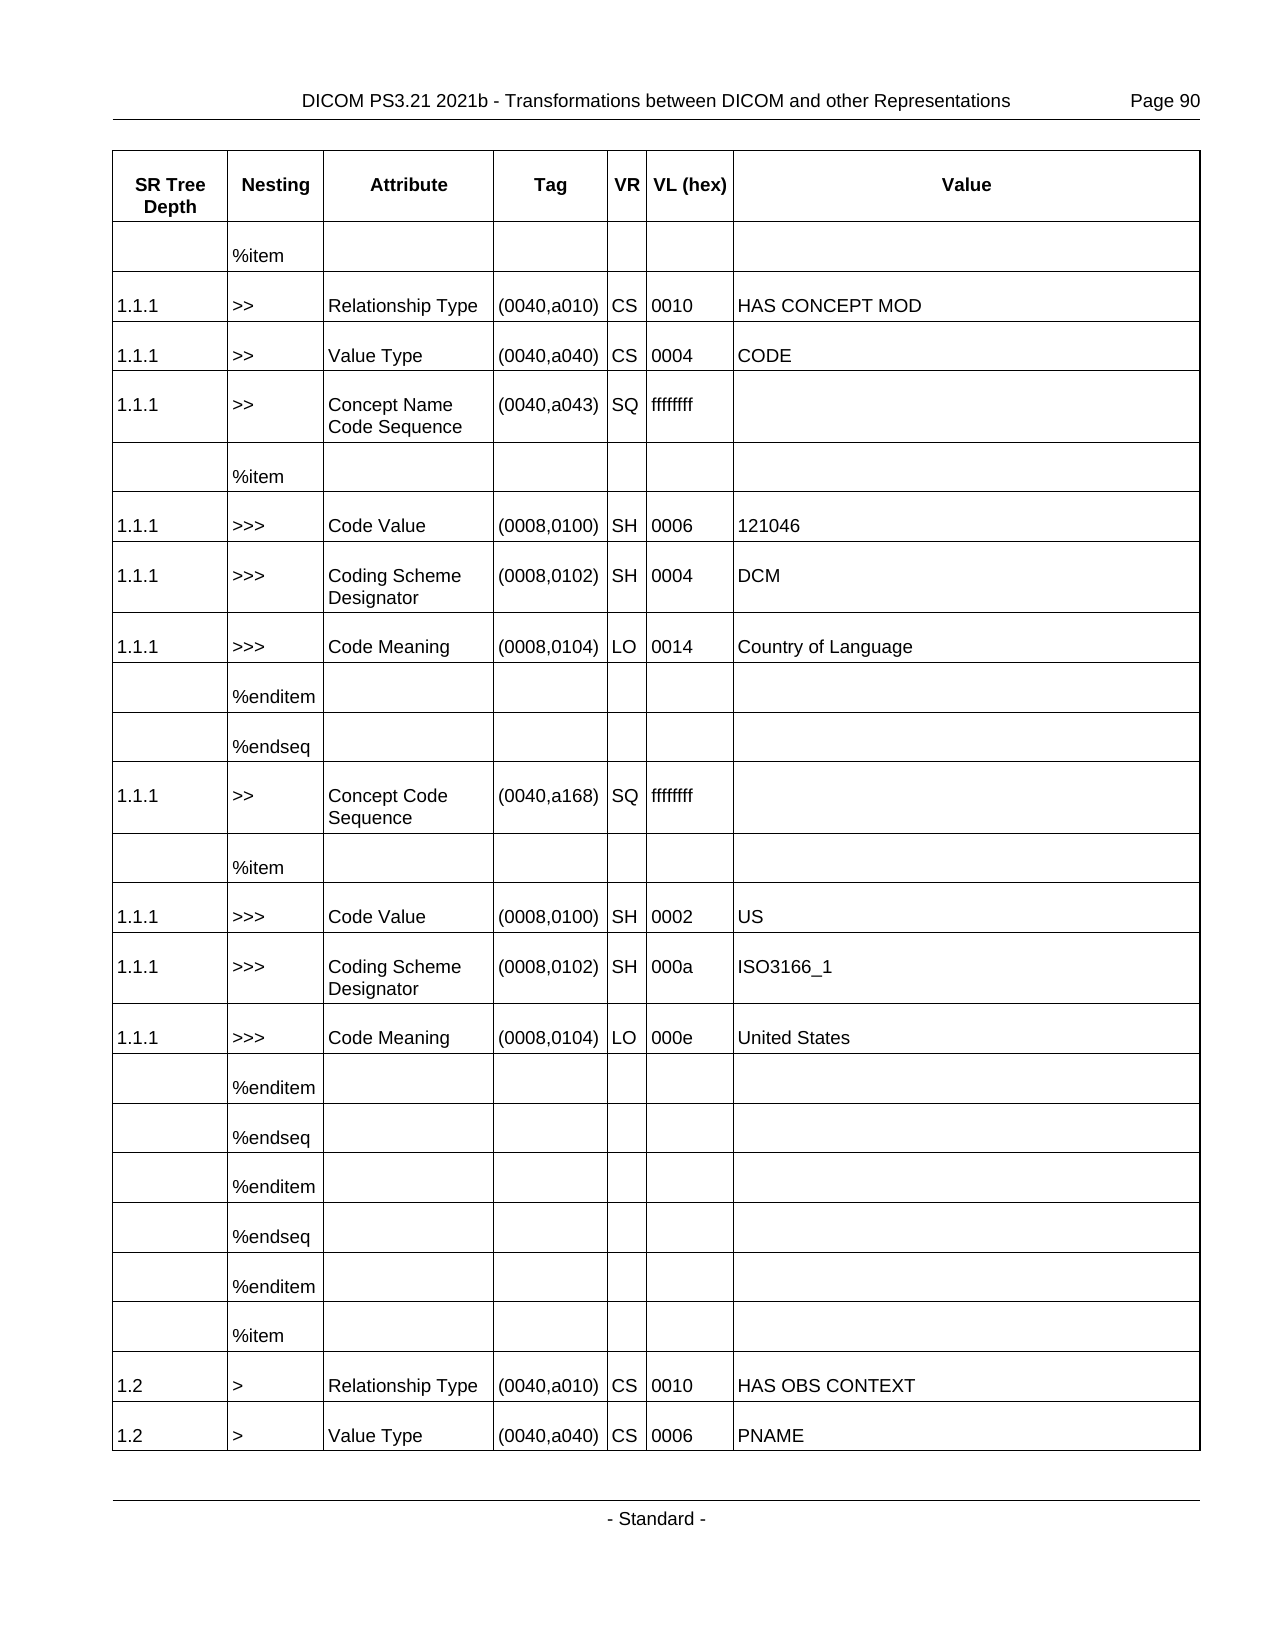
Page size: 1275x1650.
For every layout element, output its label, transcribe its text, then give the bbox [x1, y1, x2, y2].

table_cell (0040,a043) [494, 371, 607, 442]
table_cell (0040,a010) [494, 1352, 607, 1401]
table_cell [494, 834, 607, 882]
table_cell 0004 [647, 322, 733, 370]
table_cell SQ [608, 371, 646, 442]
table_cell [494, 663, 607, 712]
table_cell %endseq [228, 1104, 323, 1152]
table_cell LO [608, 1004, 646, 1053]
table_cell Coding Scheme Designator [324, 542, 493, 612]
table_header VR [608, 151, 646, 221]
table_cell [647, 1104, 733, 1152]
table_header Nesting [228, 151, 323, 221]
table_cell [113, 1104, 227, 1152]
table_cell Relationship Type [324, 272, 493, 321]
table_cell [113, 1203, 227, 1252]
table_cell DCM [734, 542, 1199, 612]
table_cell ffffffff [647, 371, 733, 442]
table_cell 1.2 [113, 1402, 227, 1450]
table_cell %enditem [228, 1054, 323, 1102]
table_cell [608, 1153, 646, 1202]
table_cell 1.2 [113, 1352, 227, 1401]
table_cell [734, 1253, 1199, 1301]
table_cell 1.1.1 [113, 322, 227, 370]
table_cell CS [608, 1352, 646, 1401]
table_cell 0004 [647, 542, 733, 612]
table_cell (0008,0100) [494, 883, 607, 932]
table_cell [608, 222, 646, 271]
table_cell [494, 1104, 607, 1152]
table_cell [647, 1203, 733, 1252]
table_cell 1.1.1 [113, 613, 227, 662]
table_cell Concept Name Code Sequence [324, 371, 493, 442]
table_cell 121046 [734, 492, 1199, 541]
table_cell Relationship Type [324, 1352, 493, 1401]
table_cell [608, 1203, 646, 1252]
table_cell [324, 1253, 493, 1301]
table_cell [608, 713, 646, 761]
table_cell Code Value [324, 883, 493, 932]
table_cell [494, 1253, 607, 1301]
table_cell %item [228, 1302, 323, 1351]
table_cell [734, 1203, 1199, 1252]
table_cell (0040,a040) [494, 1402, 607, 1450]
table_cell Coding Scheme Designator [324, 933, 493, 1003]
table_cell [734, 1153, 1199, 1202]
table_cell >>> [228, 613, 323, 662]
table_cell SH [608, 542, 646, 612]
table_cell CS [608, 272, 646, 321]
table_cell (0040,a010) [494, 272, 607, 321]
table_cell SH [608, 492, 646, 541]
table_cell [113, 1054, 227, 1102]
table_cell 1.1.1 [113, 542, 227, 612]
table_cell %enditem [228, 1253, 323, 1301]
table_cell Value Type [324, 1402, 493, 1450]
table_cell (0040,a040) [494, 322, 607, 370]
table_cell 0006 [647, 492, 733, 541]
table_cell [608, 663, 646, 712]
table_cell [734, 762, 1199, 832]
table_cell [494, 1302, 607, 1351]
table_cell [647, 713, 733, 761]
table_cell CS [608, 1402, 646, 1450]
table_cell [734, 663, 1199, 712]
table_cell [608, 1302, 646, 1351]
table_cell [647, 1153, 733, 1202]
table_cell >>> [228, 883, 323, 932]
table_cell > [228, 1352, 323, 1401]
table_cell (0008,0104) [494, 1004, 607, 1053]
table_header Attribute [324, 151, 493, 221]
table_cell 0014 [647, 613, 733, 662]
table_cell 1.1.1 [113, 272, 227, 321]
table_cell [113, 713, 227, 761]
table_cell 000a [647, 933, 733, 1003]
table_cell SQ [608, 762, 646, 832]
table_cell Concept Code Sequence [324, 762, 493, 832]
table_cell [494, 713, 607, 761]
table_cell >>> [228, 542, 323, 612]
table_cell [734, 1104, 1199, 1152]
table_cell >> [228, 272, 323, 321]
table_cell %item [228, 222, 323, 271]
table_cell Code Meaning [324, 613, 493, 662]
table_cell [608, 443, 646, 491]
table_cell 000e [647, 1004, 733, 1053]
table_cell [647, 1253, 733, 1301]
table_cell [734, 222, 1199, 271]
table_cell [734, 1302, 1199, 1351]
table_cell [734, 834, 1199, 882]
table_cell [494, 222, 607, 271]
table_cell 0010 [647, 1352, 733, 1401]
table_cell [647, 834, 733, 882]
table_cell SH [608, 933, 646, 1003]
table_header Value [734, 151, 1199, 221]
table_cell %endseq [228, 713, 323, 761]
table_cell >> [228, 371, 323, 442]
table_cell [647, 663, 733, 712]
table_cell HAS CONCEPT MOD [734, 272, 1199, 321]
table_cell [608, 1104, 646, 1152]
table_cell %item [228, 834, 323, 882]
table_cell US [734, 883, 1199, 932]
table_cell [494, 1054, 607, 1102]
table_cell [324, 222, 493, 271]
table_cell 0002 [647, 883, 733, 932]
table_cell CODE [734, 322, 1199, 370]
table_cell 1.1.1 [113, 371, 227, 442]
table_cell 1.1.1 [113, 762, 227, 832]
table_cell [647, 1054, 733, 1102]
table_cell %enditem [228, 1153, 323, 1202]
table_cell PNAME [734, 1402, 1199, 1450]
table_cell [647, 443, 733, 491]
table_cell [494, 1203, 607, 1252]
table_cell >> [228, 762, 323, 832]
table_cell [324, 443, 493, 491]
table_cell [324, 663, 493, 712]
table_cell (0008,0102) [494, 933, 607, 1003]
table_cell (0008,0100) [494, 492, 607, 541]
table_cell [324, 834, 493, 882]
table_cell %item [228, 443, 323, 491]
table_cell [324, 1203, 493, 1252]
table_cell 1.1.1 [113, 883, 227, 932]
table_header Tag [494, 151, 607, 221]
table_cell 1.1.1 [113, 492, 227, 541]
table_cell CS [608, 322, 646, 370]
table_cell %endseq [228, 1203, 323, 1252]
table_cell [324, 1104, 493, 1152]
table_cell [113, 1153, 227, 1202]
table_cell (0008,0102) [494, 542, 607, 612]
table_cell >>> [228, 492, 323, 541]
table_cell >>> [228, 1004, 323, 1053]
table_cell [734, 371, 1199, 442]
table_cell (0040,a168) [494, 762, 607, 832]
table_cell SH [608, 883, 646, 932]
table_header VL (hex) [647, 151, 733, 221]
table_cell Country of Language [734, 613, 1199, 662]
table_cell [324, 1054, 493, 1102]
table_cell [324, 1153, 493, 1202]
table_cell > [228, 1402, 323, 1450]
table_cell >> [228, 322, 323, 370]
table_cell 1.1.1 [113, 933, 227, 1003]
table_cell ISO3166_1 [734, 933, 1199, 1003]
table_cell HAS OBS CONTEXT [734, 1352, 1199, 1401]
table_cell United States [734, 1004, 1199, 1053]
table_header SR Tree Depth [113, 151, 227, 221]
table_cell [324, 713, 493, 761]
table_cell (0008,0104) [494, 613, 607, 662]
table_cell [113, 443, 227, 491]
table_cell 1.1.1 [113, 1004, 227, 1053]
table_cell [647, 222, 733, 271]
table_cell [647, 1302, 733, 1351]
table_cell >>> [228, 933, 323, 1003]
table_cell [608, 1253, 646, 1301]
table_cell 0006 [647, 1402, 733, 1450]
table_cell [494, 1153, 607, 1202]
table_cell LO [608, 613, 646, 662]
table_cell Code Meaning [324, 1004, 493, 1053]
table_cell [608, 1054, 646, 1102]
table_cell Code Value [324, 492, 493, 541]
table_cell [734, 443, 1199, 491]
table_cell ffffffff [647, 762, 733, 832]
table_cell [734, 713, 1199, 761]
table_cell [113, 222, 227, 271]
table_cell [608, 834, 646, 882]
table_cell [734, 1054, 1199, 1102]
table_cell Value Type [324, 322, 493, 370]
table_cell %enditem [228, 663, 323, 712]
table_cell [113, 834, 227, 882]
table_cell [113, 1253, 227, 1301]
table_cell [113, 663, 227, 712]
table_cell [113, 1302, 227, 1351]
table_cell [324, 1302, 493, 1351]
table_cell [494, 443, 607, 491]
table_cell 0010 [647, 272, 733, 321]
